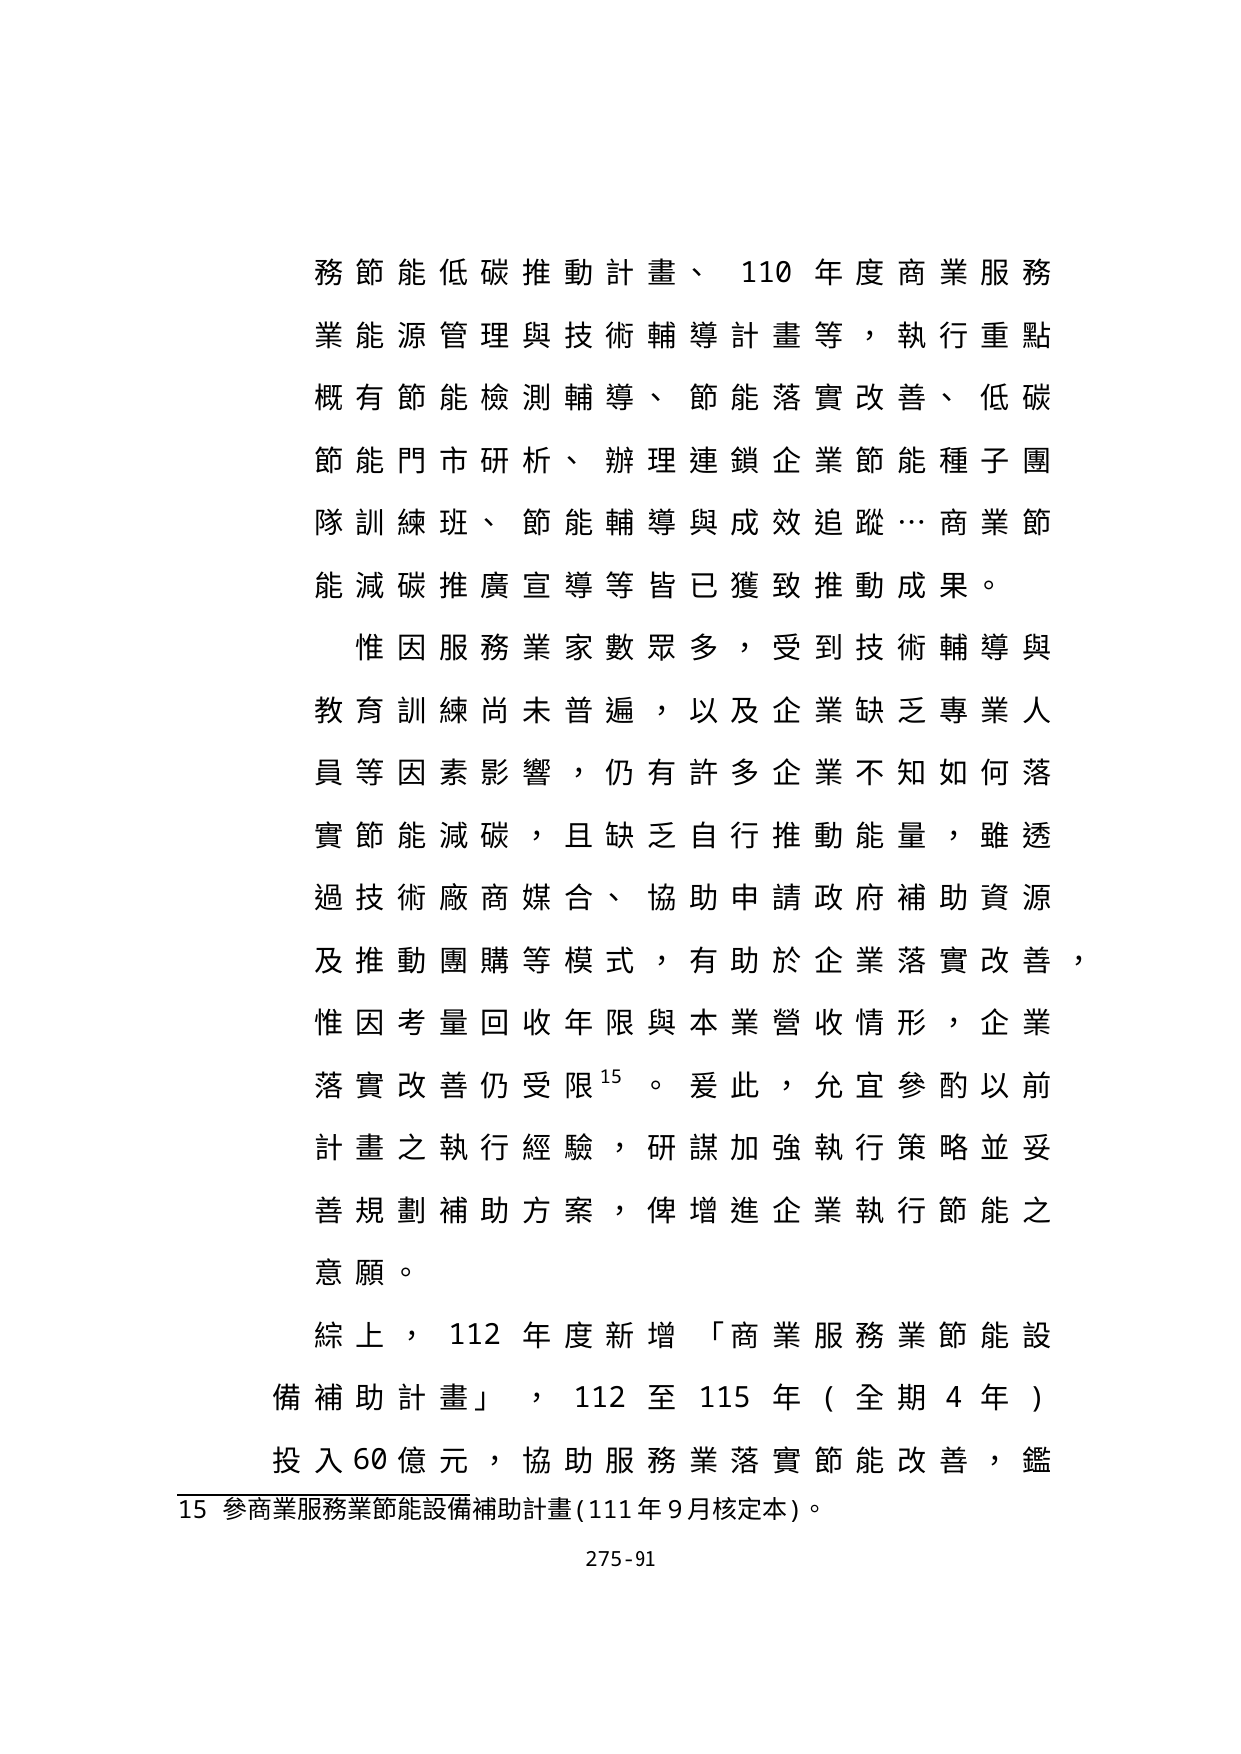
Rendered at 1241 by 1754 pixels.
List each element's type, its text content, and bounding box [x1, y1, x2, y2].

text 惟因服務業家數眾多，受到技術輔導與教育訓練尚未普遍，以及企業缺乏專業人員等因素影響，仍有許多企業不知如何落實節能減碳，且缺乏自行推動能量，雖透過技術廠商媒合、協助申請政府補助資源及推動團購等模式，有助於企業落實改善，惟因考量回收年限與本業營收情形，企業落實改善仍受限。爰此，允宜參酌以前計畫之執行經驗，研謀加強執行策略並妥善規劃補助方案，俾增進企業執行節能之意願。 [271, 604, 1058, 1292]
text 參商業服務業節能設備補助計畫(111年9月核定本)。 [177, 1496, 1063, 1525]
text 務節能低碳推動計畫、110年度商業服務業能源管理與技術輔導計畫等，執行重點概有節能檢測輔導、節能落實改善、低碳節能門市研析、辦理連鎖企業節能種子團隊訓練班、節能輔導與成效追蹤…商業節能減碳推廣宣導等皆已獲致推動成果。 [271, 229, 1058, 604]
text 綜上，112年度新增「商業服務業節能設備補助計畫」，112至115年(全期4年)投入60億元，協助服務業落實節能改善，鑑 [242, 1292, 1058, 1479]
